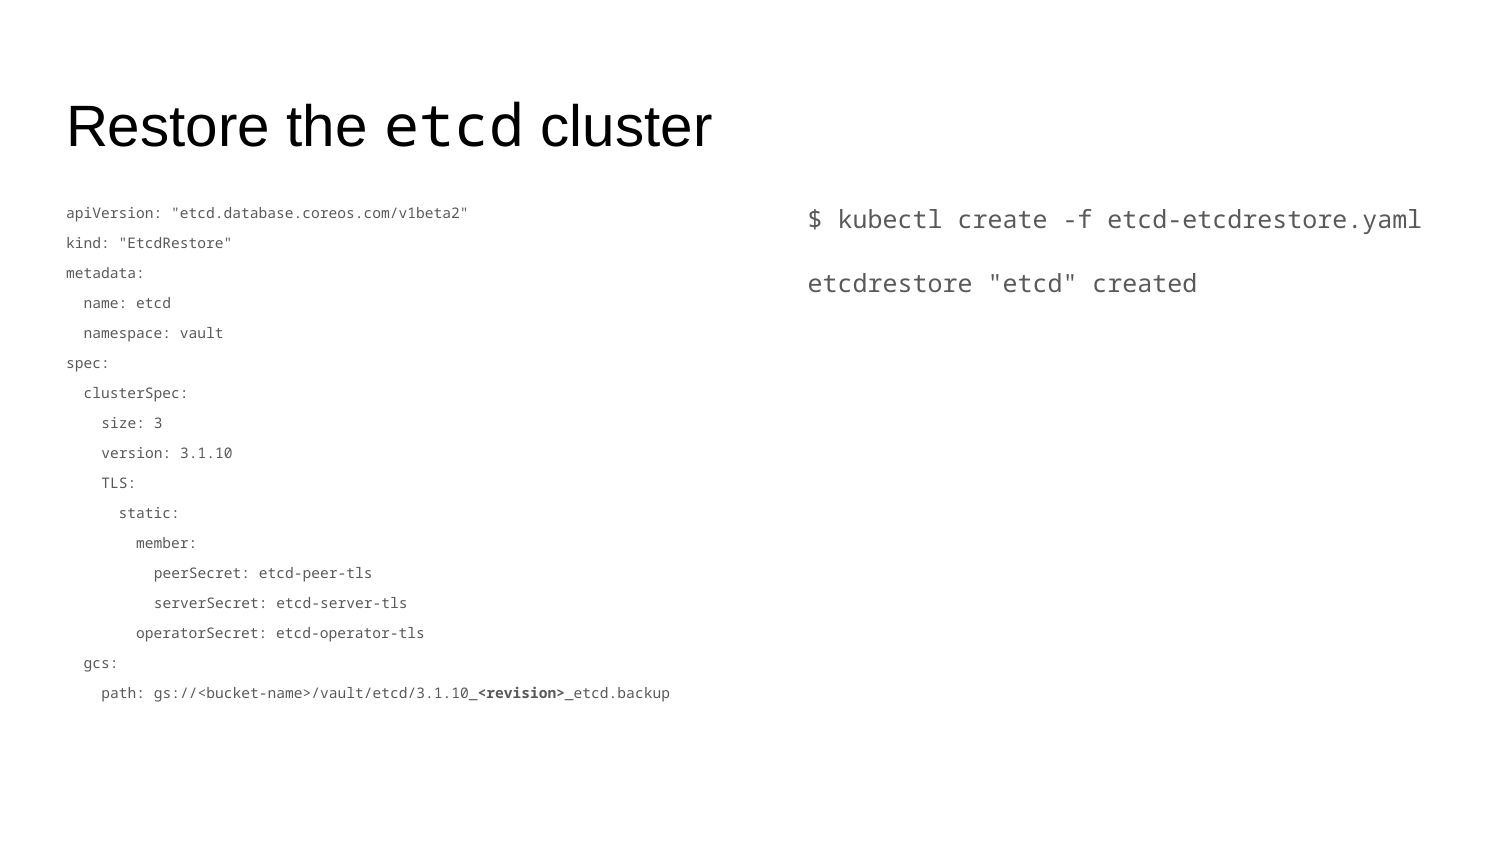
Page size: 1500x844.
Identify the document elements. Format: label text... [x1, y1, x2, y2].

list apiVersion: "etcd.database.coreos.com/v1beta2" kind: "EtcdRestore" metadata: name: etcd namespace: vault spec: clusterSpec: size: 3 version: 3.1.10 TLS: static: member: peerSecret: etcd-peer-tls serverSecret: etcd-server-tls operatorSecret: etcd-operator-tls gcs: path: gs://<bucket-name>/vault/etcd/3.1.10_<revision>_etcd.backup [51, 189, 708, 750]
title Restore the etcd cluster [51, 72, 1449, 167]
list $ kubectl create -f etcd-etcdrestore.yaml etcdrestore "etcd" created [792, 189, 1449, 750]
